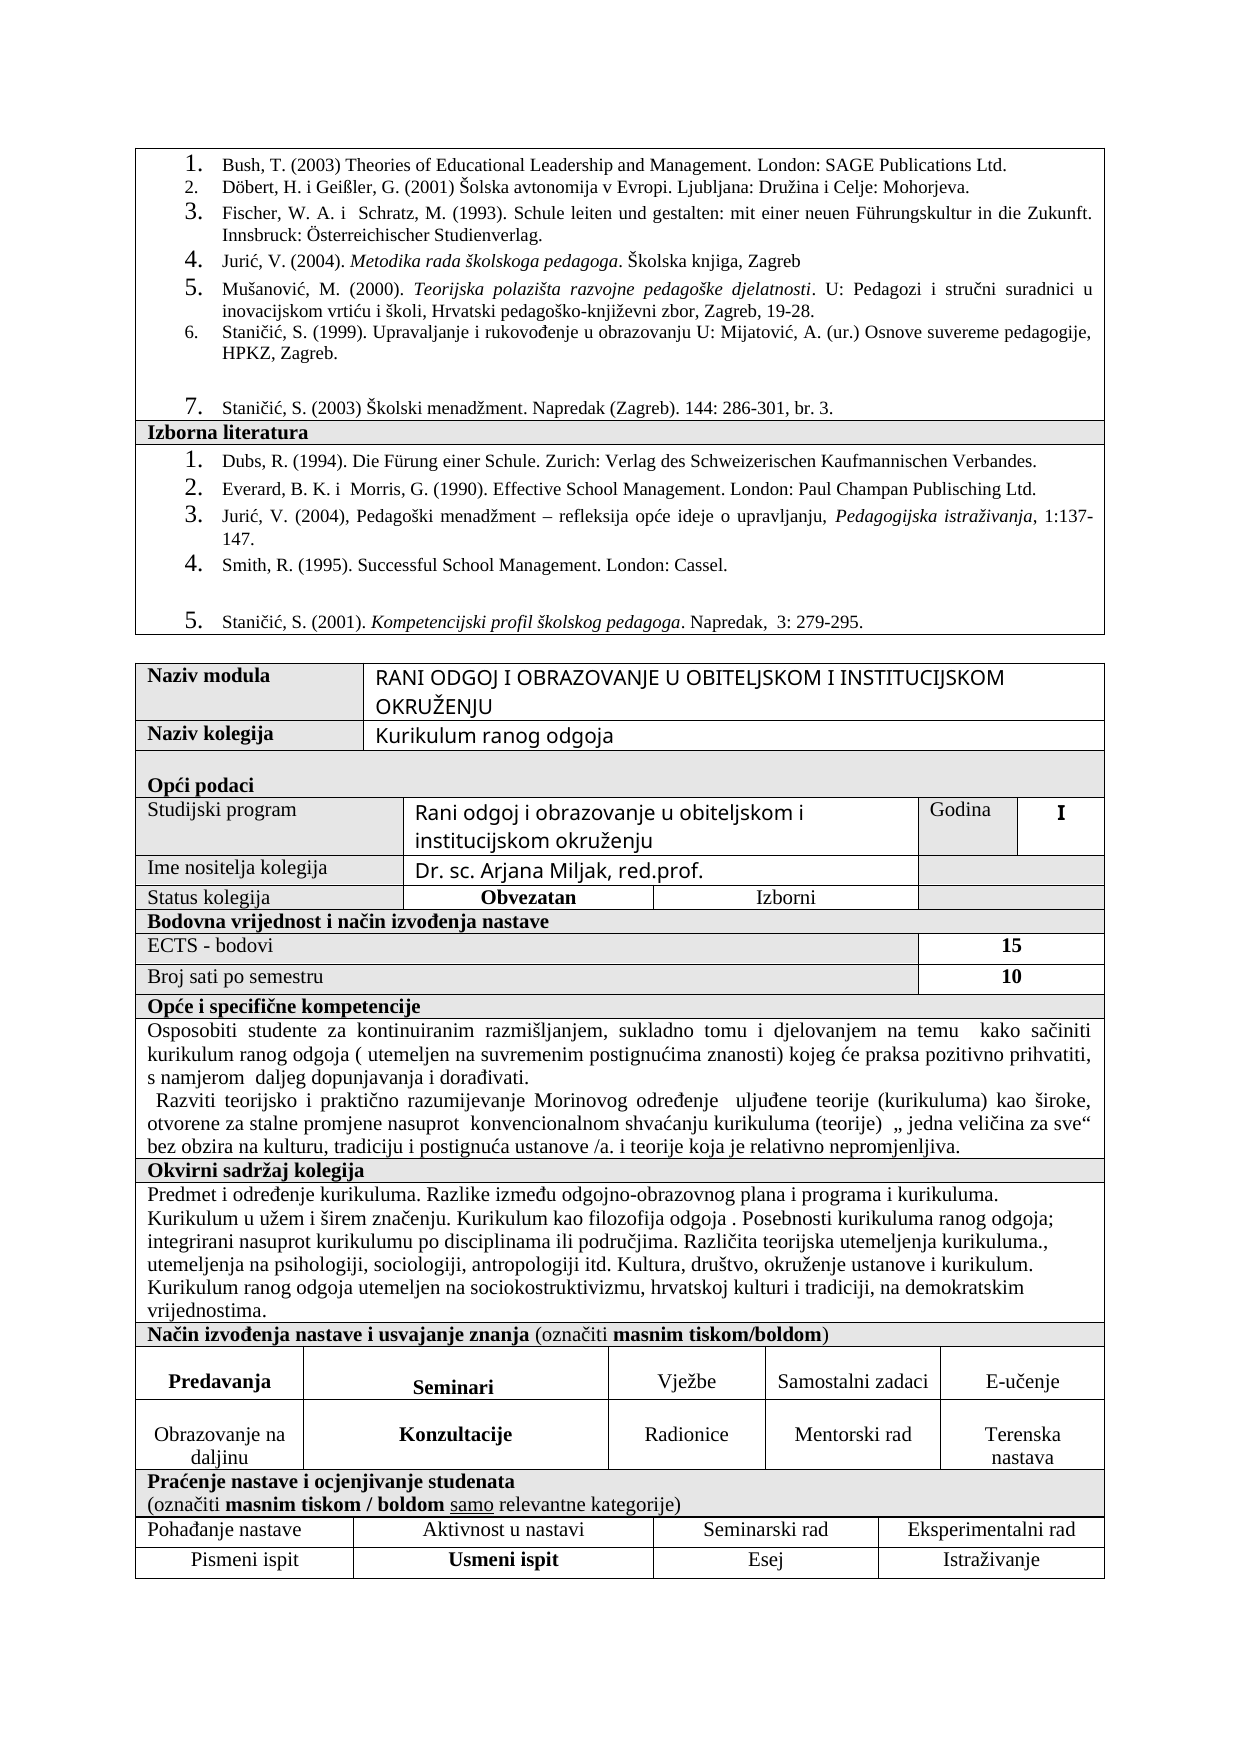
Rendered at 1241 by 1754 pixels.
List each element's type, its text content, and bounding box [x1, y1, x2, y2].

table_cell Seminarski rad [654, 1518, 878, 1547]
table_cell Pismeni ispit [136, 1548, 353, 1577]
table_cell Izborna literatura [136, 421, 1104, 444]
table_cell Dr. sc. Arjana Miljak, red.prof. [404, 856, 918, 884]
table_cell Vježbe [609, 1347, 765, 1399]
table_cell Rani odgoj i obrazovanje u obiteljskom i institucijskom okruženju [404, 798, 918, 855]
table_cell Eksperimentalni rad [879, 1518, 1104, 1547]
table_cell Status kolegija [136, 886, 403, 909]
table_cell Okvirni sadržaj kolegija [136, 1159, 1104, 1182]
table_cell Predavanja [136, 1347, 303, 1399]
table_cell Istraživanje [879, 1548, 1104, 1577]
table_cell Osposobiti studente za kontinuiranim razmišljanjem, sukladno tomu i djelovanjem na temu kako sačiniti kurikulum ranog odgoja ( utemeljen na suvremenim postignućima znanosti) kojeg će praksa pozitivno prihvatiti, s namjerom daljeg dopunjavanja i dorađivati. Razviti teorijsko i praktično razumijevanje Morinovog određenje uljuđene teorije (kurikuluma) kao široke, otvorene za stalne promjene nasuprot konvencionalnom shvaćanju kurikuluma (teorije) „ jedna veličina za sve“ bez obzira na kulturu, tradiciju i postignuća ustanove /a. i teorije koja je relativno nepromjenljiva. [136, 1019, 1104, 1158]
table_cell 15 [919, 934, 1104, 963]
table_cell Kurikulum ranog odgoja [364, 721, 1104, 750]
table_cell Terenska nastava [941, 1400, 1104, 1469]
table_cell I [1018, 798, 1104, 855]
table_cell Naziv kolegija [136, 721, 363, 750]
table_cell Radionice [609, 1400, 765, 1469]
table_cell Esej [654, 1548, 878, 1577]
table_header Rani odgoj i obrazovanje u obiteljskom i institucijskom okruženju [364, 664, 1104, 720]
table_cell Opće i specifične kompetencije [136, 995, 1104, 1018]
table_cell Dubs, R. (1994). Die Fürung einer Schule. Zurich: Verlag des Schweizerischen Kaufmannischen Verbandes. Everard, B. K. i Morris, G. (1990). Effective School Management. London: Paul Champan Publisching Ltd. Jurić, V. (2004), Pedagoški menadžment – refleksija opće ideje o upravljanju, Pedagogijska istraživanja, 1:137-147. Smith, R. (1995). Successful School Management. London: Cassel. Staničić, S. (2001). Kompetencijski profil školskog pedagoga. Napredak, 3: 279-295. [136, 445, 1104, 634]
table_cell Broj sati po semestru [136, 965, 918, 994]
table_cell Konzultacije [304, 1400, 608, 1469]
table_cell Predmet i određenje kurikuluma. Razlike između odgojno-obrazovnog plana i programa i kurikuluma. Kurikulum u užem i širem značenju. Kurikulum kao filozofija odgoja . Posebnosti kurikuluma ranog odgoja; integrirani nasuprot kurikulumu po disciplinama ili područjima. Različita teorijska utemeljenja kurikuluma., utemeljenja na psihologiji, sociologiji, antropologiji itd. Kultura, društvo, okruženje ustanove i kurikulum. Kurikulum ranog odgoja utemeljen na sociokostruktivizmu, hrvatskoj kulturi i tradiciji, na demokratskim vrijednostima. [136, 1183, 1104, 1322]
table_cell Mentorski rad [766, 1400, 940, 1469]
table_cell Ime nositelja kolegija [136, 856, 403, 884]
table_cell Obvezatan [404, 886, 653, 909]
table_header Naziv modula [136, 664, 363, 720]
table_cell Pohađanje nastave [136, 1518, 353, 1547]
table_cell Opći podaci [136, 751, 1104, 797]
table_cell Seminari [304, 1347, 608, 1399]
table_cell Bodovna vrijednost i način izvođenja nastave [136, 910, 1104, 933]
table_cell [919, 886, 1104, 909]
table_cell Način izvođenja nastave i usvajanje znanja (označiti masnim tiskom/boldom) [136, 1323, 1104, 1346]
table_cell Studijski program [136, 798, 403, 855]
table_cell Izborni [654, 886, 918, 909]
table_cell Samostalni zadaci [766, 1347, 940, 1399]
table_cell [919, 856, 1104, 884]
table_cell Aktivnost u nastavi [354, 1518, 653, 1547]
table_cell Bush, T. (2003) Theories of Educational Leadership and Management. London: SAGE Publications Ltd. Döbert, H. i Geißler, G. (2001) Šolska avtonomija v Evropi. Ljubljana: Družina i Celje: Mohorjeva. Fischer, W. A. i Schratz, M. (1993). Schule leiten und gestalten: mit einer neuen Führungskultur in die Zukunft. Innsbruck: Österreichischer Studienverlag. Jurić, V. (2004). Metodika rada školskoga pedagoga. Školska knjiga, Zagreb Mušanović, M. (2000). Teorijska polazišta razvojne pedagoške djelatnosti. U: Pedagozi i stručni suradnici u inovacijskom vrtiću i školi, Hrvatski pedagoško-književni zbor, Zagreb, 19-28. Staničić, S. (1999). Upravaljanje i rukovođenje u obrazovanju U: Mijatović, A. (ur.) Osnove suvereme pedagogije, HPKZ, Zagreb. Staničić, S. (2003) Školski menadžment. Napredak (Zagreb). 144: 286-301, br. 3. [136, 149, 1104, 420]
table_cell Obrazovanje na daljinu [136, 1400, 303, 1469]
table_cell Usmeni ispit [354, 1548, 653, 1577]
table_cell ECTS - bodovi [136, 934, 918, 963]
table_cell 10 [919, 965, 1104, 994]
table_cell Praćenje nastave i ocjenjivanje studenata (označiti masnim tiskom / boldom samo relevantne kategorije) [136, 1470, 1104, 1516]
table_cell Godina [919, 798, 1017, 855]
table_cell E-učenje [941, 1347, 1104, 1399]
